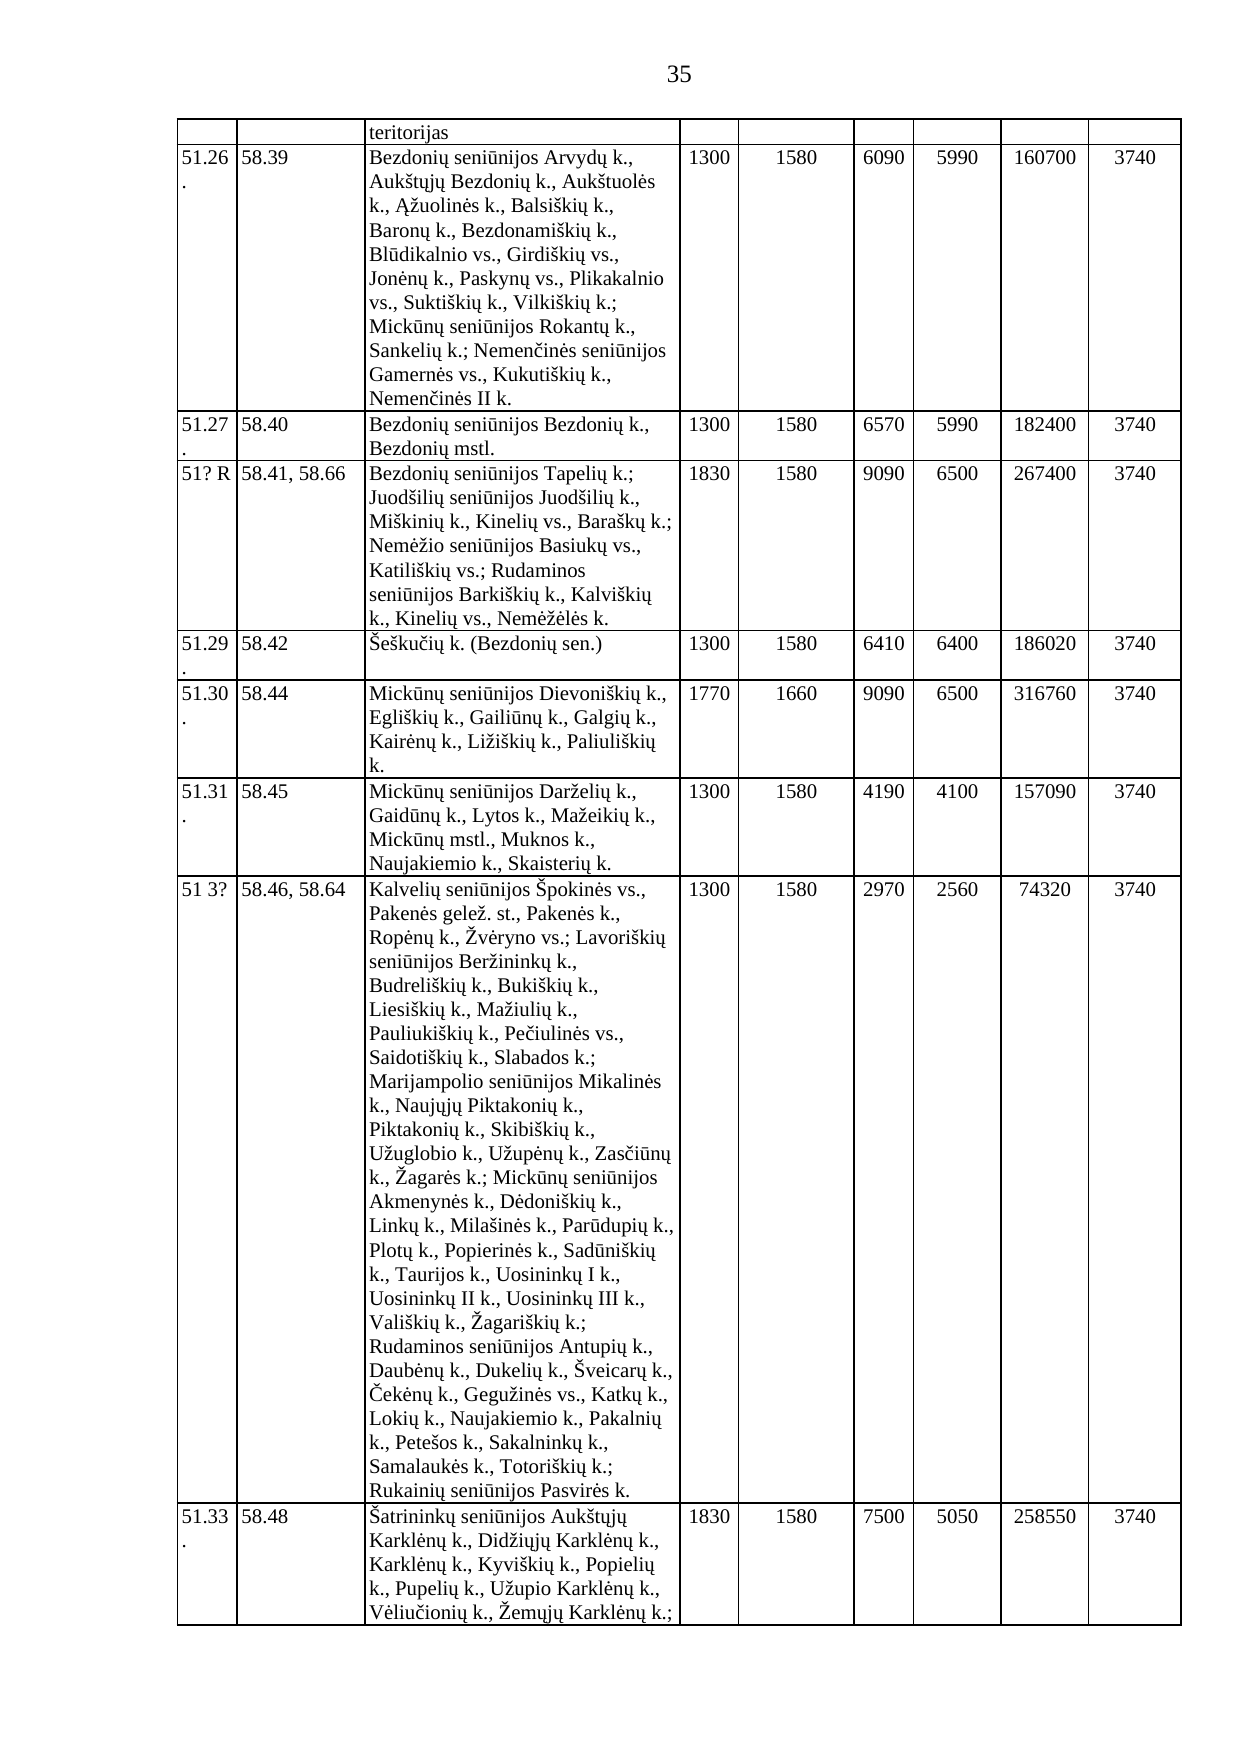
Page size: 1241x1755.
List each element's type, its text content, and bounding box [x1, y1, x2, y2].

table_cell 58.45 [238, 779, 364, 875]
table_cell 267400 [1002, 461, 1088, 630]
table_cell 316760 [1002, 681, 1088, 777]
table_cell 3740 [1089, 779, 1180, 875]
table_cell [914, 120, 1000, 144]
table_cell 9090 [855, 461, 913, 630]
table_cell 58.40 [238, 412, 364, 460]
table_cell 58.44 [238, 681, 364, 777]
table_cell 6570 [855, 412, 913, 460]
table_cell 51.30. [178, 681, 236, 777]
table_cell 3740 [1089, 877, 1180, 1502]
table_cell 3740 [1089, 461, 1180, 630]
table_cell 1580 [739, 1504, 853, 1624]
table_cell 1830 [681, 461, 738, 630]
table_cell 4190 [855, 779, 913, 875]
table_cell 58.48 [238, 1504, 364, 1624]
table_cell [178, 120, 236, 144]
table_cell 6500 [914, 681, 1000, 777]
table_cell [855, 120, 913, 144]
table_cell 1830 [681, 1504, 738, 1624]
table_cell 58.41, 58.66 [238, 461, 364, 630]
table_cell 1770 [681, 681, 738, 777]
table_cell 157090 [1002, 779, 1088, 875]
table_cell 1580 [739, 877, 853, 1502]
table_cell 5050 [914, 1504, 1000, 1624]
table_cell 3740 [1089, 631, 1180, 679]
table_cell 7500 [855, 1504, 913, 1624]
table_cell 51.33. [178, 1504, 236, 1624]
table_cell 1660 [739, 681, 853, 777]
table_cell 1580 [739, 412, 853, 460]
table_cell 186020 [1002, 631, 1088, 679]
table_cell 3740 [1089, 412, 1180, 460]
table_cell [681, 120, 738, 144]
table_cell [1002, 120, 1088, 144]
table_cell 1300 [681, 631, 738, 679]
table_cell 1300 [681, 779, 738, 875]
table_cell 6090 [855, 145, 913, 410]
table_cell 2560 [914, 877, 1000, 1502]
table_cell 6500 [914, 461, 1000, 630]
table_cell Šeškučių k. (Bezdonių sen.) [366, 631, 679, 679]
table_cell 74320 [1002, 877, 1088, 1502]
table_cell 5990 [914, 412, 1000, 460]
table_cell 3740 [1089, 145, 1180, 410]
table_cell 51? R [178, 461, 236, 630]
table_cell 6400 [914, 631, 1000, 679]
table_cell 3740 [1089, 681, 1180, 777]
table_cell 51.26. [178, 145, 236, 410]
table_cell 6410 [855, 631, 913, 679]
table_cell 1580 [739, 779, 853, 875]
table_cell 182400 [1002, 412, 1088, 460]
table_cell [739, 120, 853, 144]
table_cell 4100 [914, 779, 1000, 875]
table_cell 2970 [855, 877, 913, 1502]
table_cell 160700 [1002, 145, 1088, 410]
table_cell 1580 [739, 145, 853, 410]
table_cell 58.39 [238, 145, 364, 410]
table_cell 1580 [739, 461, 853, 630]
table_cell 1300 [681, 145, 738, 410]
table_cell 5990 [914, 145, 1000, 410]
table_cell [238, 120, 364, 144]
table_cell 258550 [1002, 1504, 1088, 1624]
table_cell 58.42 [238, 631, 364, 679]
table_cell 1580 [739, 631, 853, 679]
table_cell [1089, 120, 1180, 144]
table_cell 1300 [681, 877, 738, 1502]
table_cell 3740 [1089, 1504, 1180, 1624]
table_cell 9090 [855, 681, 913, 777]
table_cell 51.31. [178, 779, 236, 875]
table_cell 1300 [681, 412, 738, 460]
table_cell 58.46, 58.64 [238, 877, 364, 1502]
table_cell 51 3? [178, 877, 236, 1502]
